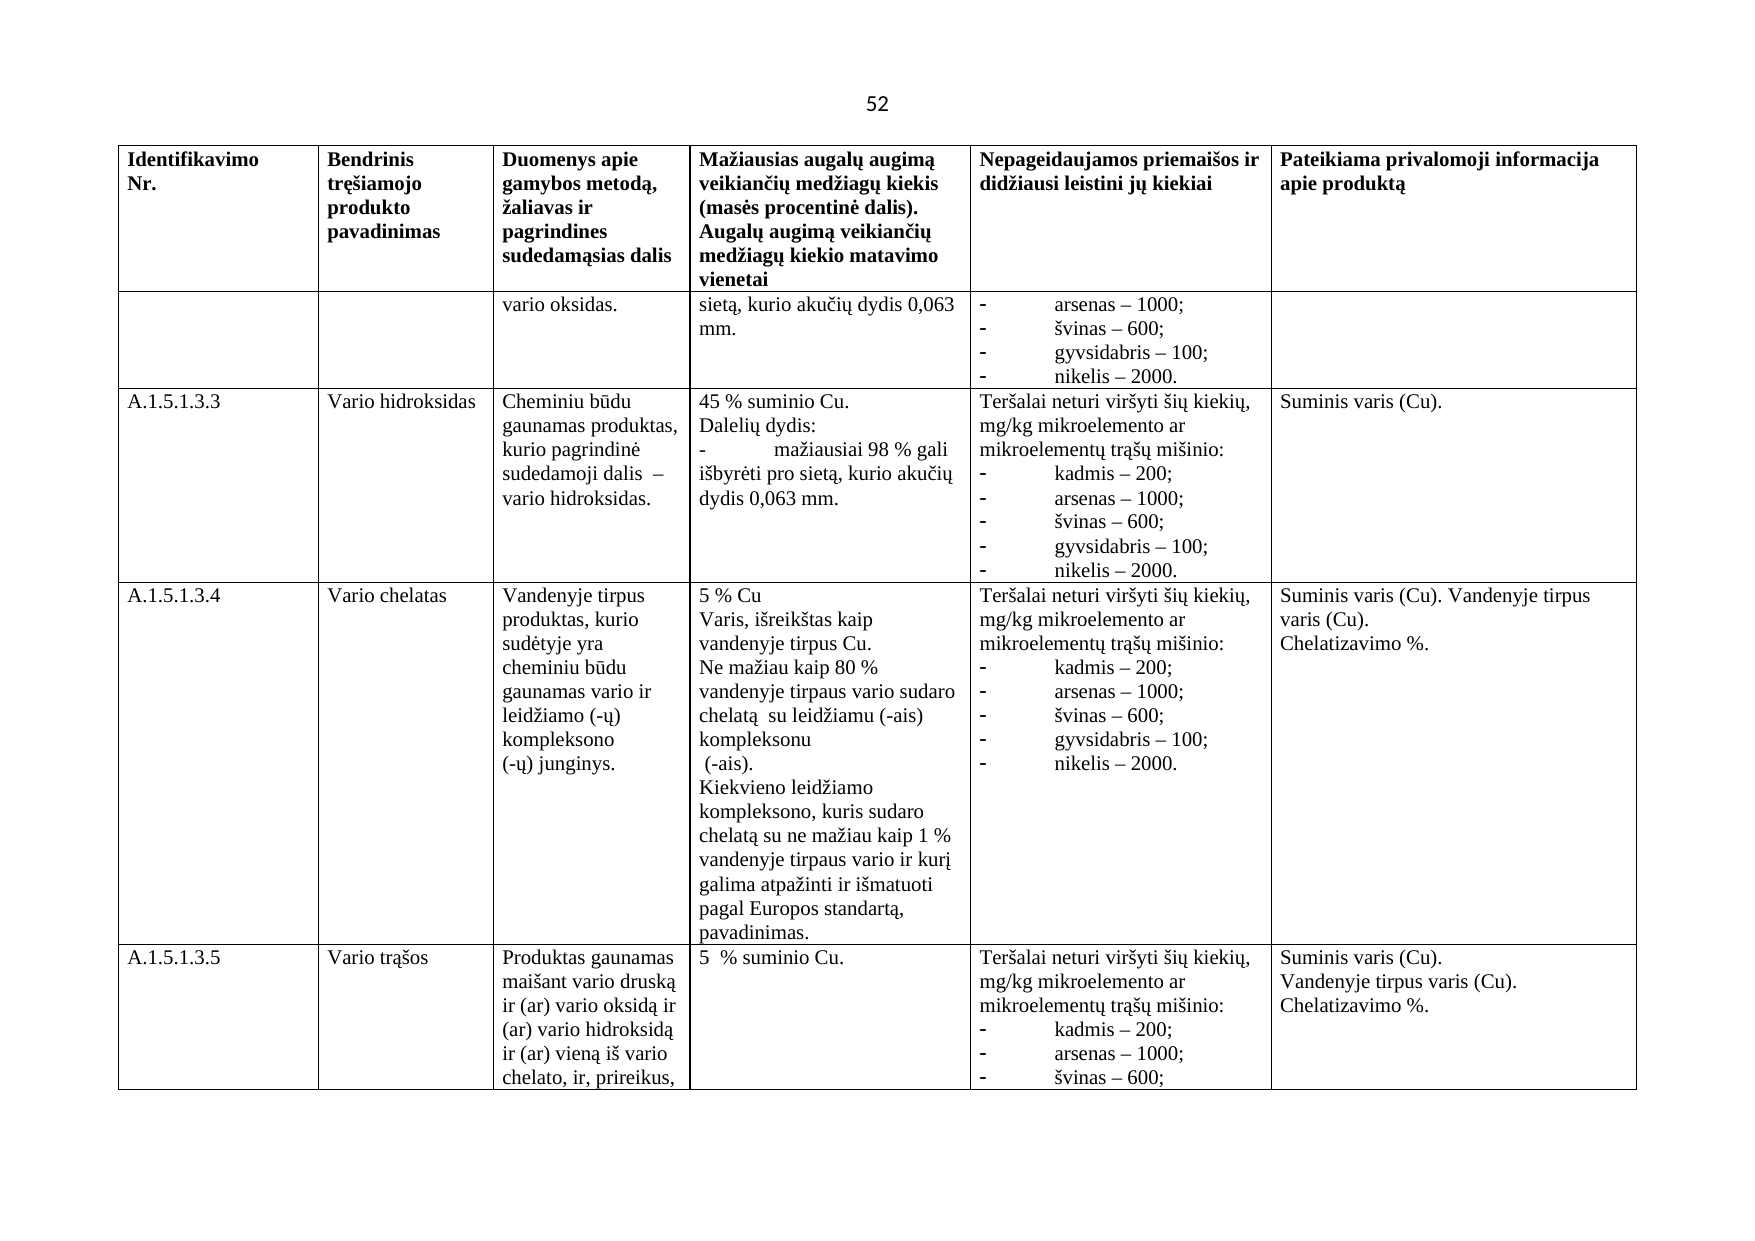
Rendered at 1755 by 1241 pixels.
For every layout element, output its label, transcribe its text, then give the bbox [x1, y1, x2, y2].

table_cell 5 % Cu Varis, išreikštas kaip vandenyje tirpus Cu. Ne mažiau kaip 80 % vandenyje tirpaus vario sudaro chelatą su leidžiamu (-ais) kompleksonu (-ais). Kiekvieno leidžiamo kompleksono, kuris sudaro chelatą su ne mažiau kaip 1 % vandenyje tirpaus vario ir kurį galima atpažinti ir išmatuoti pagal Europos standartą, pavadinimas. [691, 583, 970, 944]
table_cell A.1.5.1.3.4 [119, 583, 318, 944]
table_cell  arsenas – 1000;  švinas – 600;  gyvsidabris – 100;  nikelis – 2000. [971, 292, 1271, 388]
table_cell Teršalai neturi viršyti šių kiekių, mg/kg mikroelemento ar mikroelementų trąšų mišinio:  kadmis – 200;  arsenas – 1000;  švinas – 600; [971, 945, 1271, 1089]
table_cell Vario trąšos [319, 945, 493, 1089]
table_cell A.1.5.1.3.3 [119, 389, 318, 582]
table_cell sietą, kurio akučių dydis 0,063 mm. [691, 292, 970, 388]
table_cell [119, 292, 318, 388]
table_cell Vario chelatas [319, 583, 493, 944]
table_cell Teršalai neturi viršyti šių kiekių, mg/kg mikroelemento ar mikroelementų trąšų mišinio:  kadmis – 200;  arsenas – 1000;  švinas – 600;  gyvsidabris – 100;  nikelis – 2000. [971, 389, 1271, 582]
table_cell Suminis varis (Cu). Vandenyje tirpus varis (Cu). Chelatizavimo %. [1272, 945, 1636, 1089]
table_cell A.1.5.1.3.5 [119, 945, 318, 1089]
table_cell [319, 292, 493, 388]
table_cell vario oksidas. [494, 292, 689, 388]
table_header Duomenys apie gamybos metodą, žaliavas ir pagrindines sudedamąsias dalis [494, 146, 689, 291]
table_cell Vario hidroksidas [319, 389, 493, 582]
table_cell Produktas gaunamas maišant vario druską ir (ar) vario oksidą ir (ar) vario hidroksidą ir (ar) vieną iš vario chelato, ir, prireikus, [494, 945, 689, 1089]
table_header Pateikiama privalomoji informacija apie produktą [1272, 146, 1636, 291]
table_cell Suminis varis (Cu). [1272, 389, 1636, 582]
table_cell [1272, 292, 1636, 388]
table_header Nepageidaujamos priemaišos ir didžiausi leistini jų kiekiai [971, 146, 1271, 291]
table_cell 45 % suminio Cu. Dalelių dydis: - mažiausiai 98 % gali išbyrėti pro sietą, kurio akučių dydis 0,063 mm. [691, 389, 970, 582]
table_cell 5 % suminio Cu. [691, 945, 970, 1089]
table_cell Cheminiu būdu gaunamas produktas, kurio pagrindinė sudedamoji dalis – vario hidroksidas. [494, 389, 689, 582]
table_header Identifikavimo Nr. [119, 146, 318, 291]
table_cell Teršalai neturi viršyti šių kiekių, mg/kg mikroelemento ar mikroelementų trąšų mišinio:  kadmis – 200;  arsenas – 1000;  švinas – 600;  gyvsidabris – 100;  nikelis – 2000. [971, 583, 1271, 944]
table_header Bendrinis tręšiamojo produkto pavadinimas [319, 146, 493, 291]
table_cell Suminis varis (Cu). Vandenyje tirpus varis (Cu). Chelatizavimo %. [1272, 583, 1636, 944]
table_header Mažiausias augalų augimą veikiančių medžiagų kiekis (masės procentinė dalis). Augalų augimą veikiančių medžiagų kiekio matavimo vienetai [691, 146, 970, 291]
table_cell Vandenyje tirpus produktas, kurio sudėtyje yra cheminiu būdu gaunamas vario ir leidžiamo (-ų) kompleksono (-ų) junginys. [494, 583, 689, 944]
